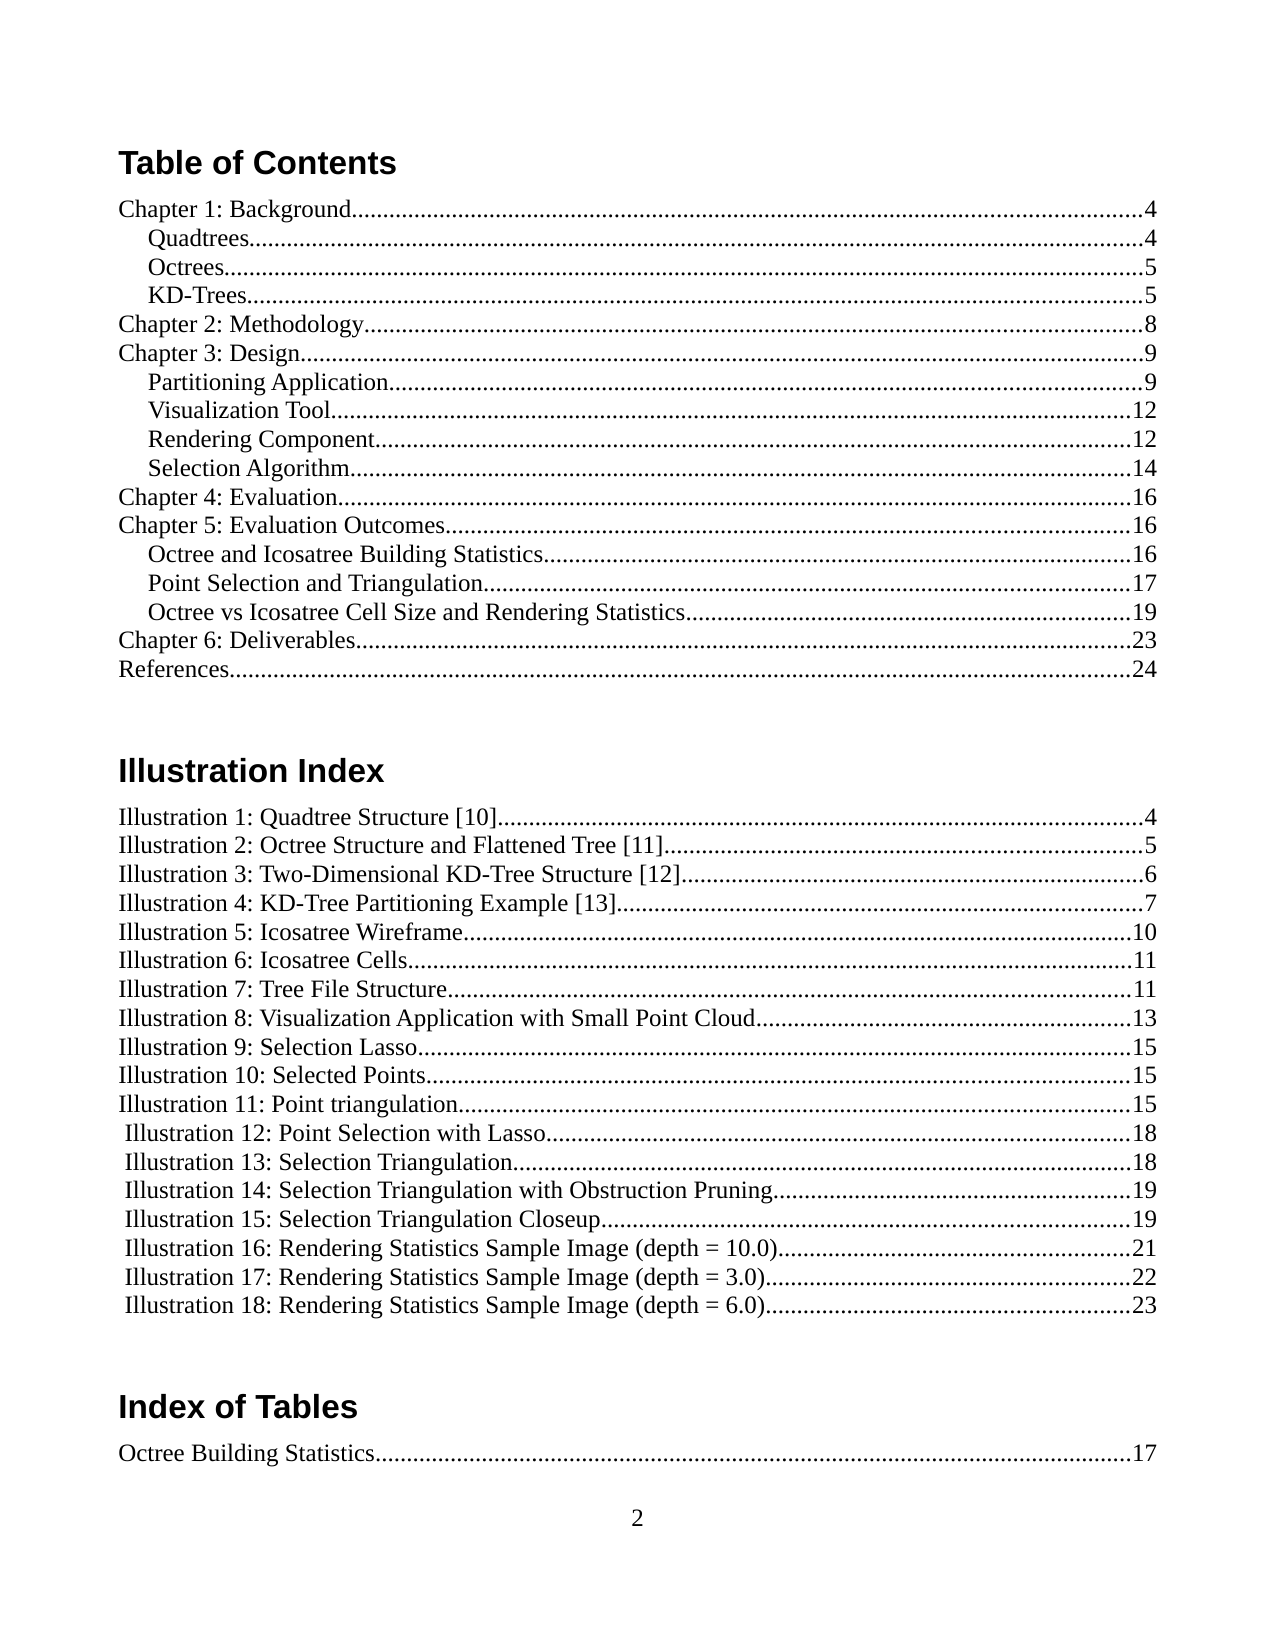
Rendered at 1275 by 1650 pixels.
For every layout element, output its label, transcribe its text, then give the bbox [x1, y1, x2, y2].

text Illustration 15: Selection Triangulation Closeup 19 [118, 1204, 1157, 1233]
text Chapter 4: Evaluation 16 [118, 482, 1157, 510]
subtitle Table of Contents [118, 143, 1157, 182]
text Quadtrees 4 [148, 223, 1157, 252]
text Octrees 5 [148, 252, 1157, 280]
text Partitioning Application 9 [148, 367, 1157, 395]
text Chapter 5: Evaluation Outcomes 16 [118, 510, 1157, 539]
text Chapter 1: Background 4 [118, 194, 1157, 223]
text Illustration 13: Selection Triangulation 18 [118, 1147, 1157, 1176]
text Visualization Tool 12 [148, 395, 1157, 424]
text Illustration 1: Quadtree Structure [10] 4 [118, 802, 1157, 831]
text Illustration 10: Selected Points 15 [118, 1061, 1157, 1089]
text Octree and Icosatree Building Statistics 16 [148, 539, 1157, 568]
text Illustration 8: Visualization Application with Small Point Cloud 13 [118, 1003, 1157, 1032]
text Illustration 14: Selection Triangulation with Obstruction Pruning 19 [118, 1176, 1157, 1204]
text Illustration 6: Icosatree Cells 11 [118, 946, 1157, 974]
text Illustration 4: KD-Tree Partitioning Example [13] 7 [118, 888, 1157, 917]
text Illustration 17: Rendering Statistics Sample Image (depth = 3.0) 22 [118, 1262, 1157, 1291]
text Illustration 9: Selection Lasso 15 [118, 1032, 1157, 1061]
text Chapter 6: Deliverables 23 [118, 625, 1157, 654]
text Illustration 7: Tree File Structure 11 [118, 974, 1157, 1003]
subtitle Index of Tables [118, 1387, 1157, 1426]
text Point Selection and Triangulation 17 [148, 568, 1157, 597]
text Illustration 5: Icosatree Wireframe 10 [118, 917, 1157, 946]
text Illustration 2: Octree Structure and Flattened Tree [11] 5 [118, 831, 1157, 859]
text Octree Building Statistics 17 [118, 1438, 1157, 1467]
text References 24 [118, 654, 1157, 683]
text Illustration 3: Two-Dimensional KD-Tree Structure [12] 6 [118, 859, 1157, 888]
text Selection Algorithm 14 [148, 453, 1157, 482]
text Octree vs Icosatree Cell Size and Rendering Statistics 19 [148, 597, 1157, 625]
subtitle Illustration Index [118, 751, 1157, 789]
text Illustration 11: Point triangulation 15 [118, 1089, 1157, 1118]
text KD-Trees 5 [148, 280, 1157, 309]
text Illustration 16: Rendering Statistics Sample Image (depth = 10.0) 21 [118, 1233, 1157, 1262]
text Chapter 3: Design 9 [118, 338, 1157, 367]
text Illustration 18: Rendering Statistics Sample Image (depth = 6.0) 23 [118, 1291, 1157, 1319]
text Illustration 12: Point Selection with Lasso 18 [118, 1118, 1157, 1147]
text Chapter 2: Methodology 8 [118, 309, 1157, 338]
text Rendering Component 12 [148, 424, 1157, 453]
